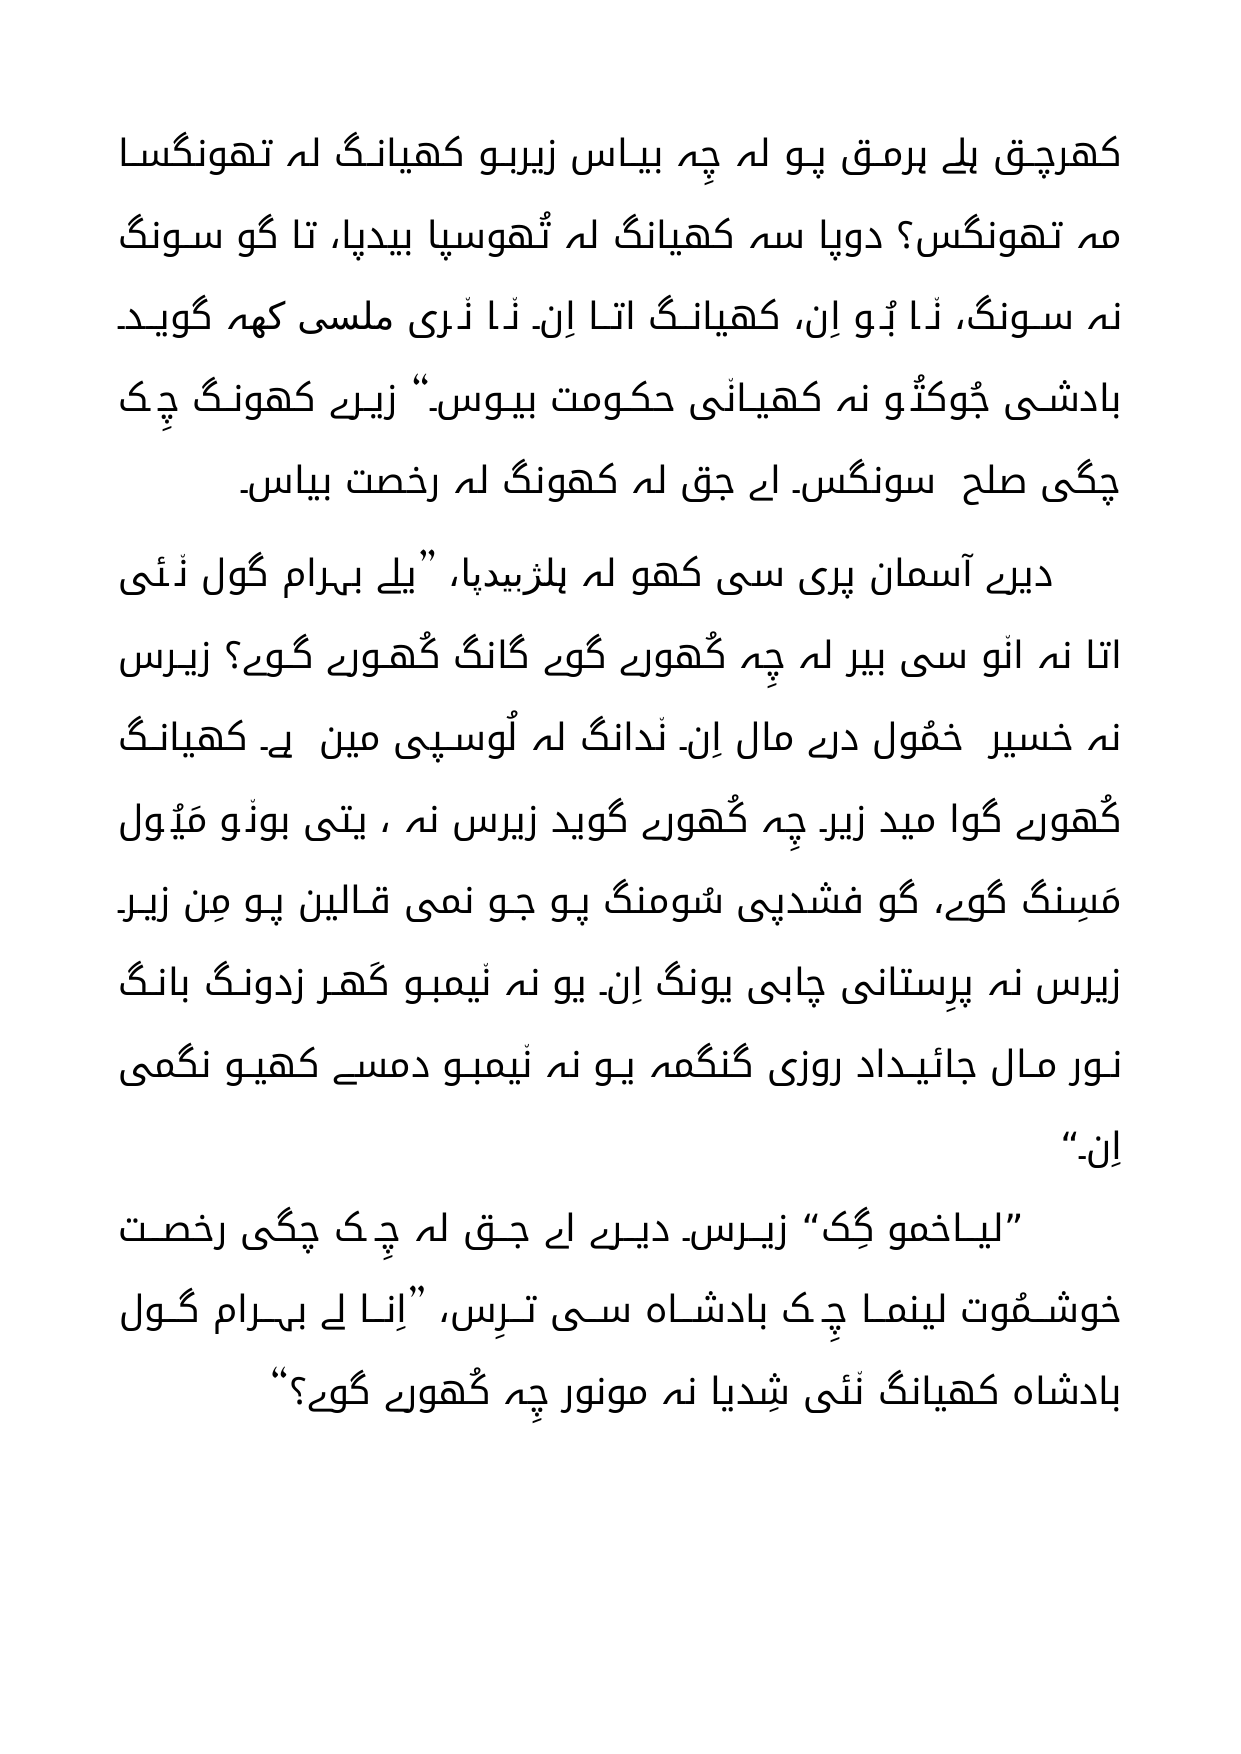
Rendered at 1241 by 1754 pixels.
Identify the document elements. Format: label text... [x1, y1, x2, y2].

text ”لیاخمو گِک“ زیرس۔ دیرے اے جق لہ چِک چگی رخصت خوشمُوت لینما چِک بادشاہ سی ترِس، ”اِنا لے بہرام گول بادشاہ کھیانگ ن٘ئی شِدیا نہ مونور چِہ کُھورے گوے؟“ [118, 1193, 1122, 1428]
text کھرچق ہلے ہرمق پو لہ چِہ بیاس زیربو کھیانگ لہ تھونگسا مہ تھونگس؟ دوپا سہ کھیانگ لہ تُھوسپا بیدپا، تا گو سونگ نہ سونگ، ن٘ا بُو اِن، کھیانگ اتا اِن۔ ن٘ا ن٘ری ملسی کھہ گوید۔ بادشی جُوکتُو نہ کھیان٘ی حکومت بیوس۔“ زیرے کھونگ چِک چگی صلح سونگس۔ اے جق لہ کھونگ لہ رخصت بیاس۔ [118, 118, 1122, 516]
text دیرے آسمان پری سی کھو لہ ہلژبیدپا، ”یلے بہرام گول ن٘ئی اتا نہ ان٘و سی بیر لہ چِہ کُھورے گوے گانگ کُھورے گوے؟ زیرس نہ خسیر خمُول درے مال اِن۔ ن٘دانگ لہ لُوسپی مین ہے۔ کھیانگ کُھورے گوا مید زیر۔ چِہ کُھورے گوید زیرس نہ ، یتی بون٘و مَیُول مَسِنگ گوے، گو فشدپی سُومنگ پو جو نمی قالین پو مِن زیر۔ زیرس نہ پرِستانی چابی یونگ اِن۔ یو نہ ن٘یمبو کَھر زدونگ بانگ نور مال جائیداد روزی گنگمہ یو نہ ن٘یمبو دمسے کھیو نگمی اِن۔“ [118, 539, 1122, 1182]
